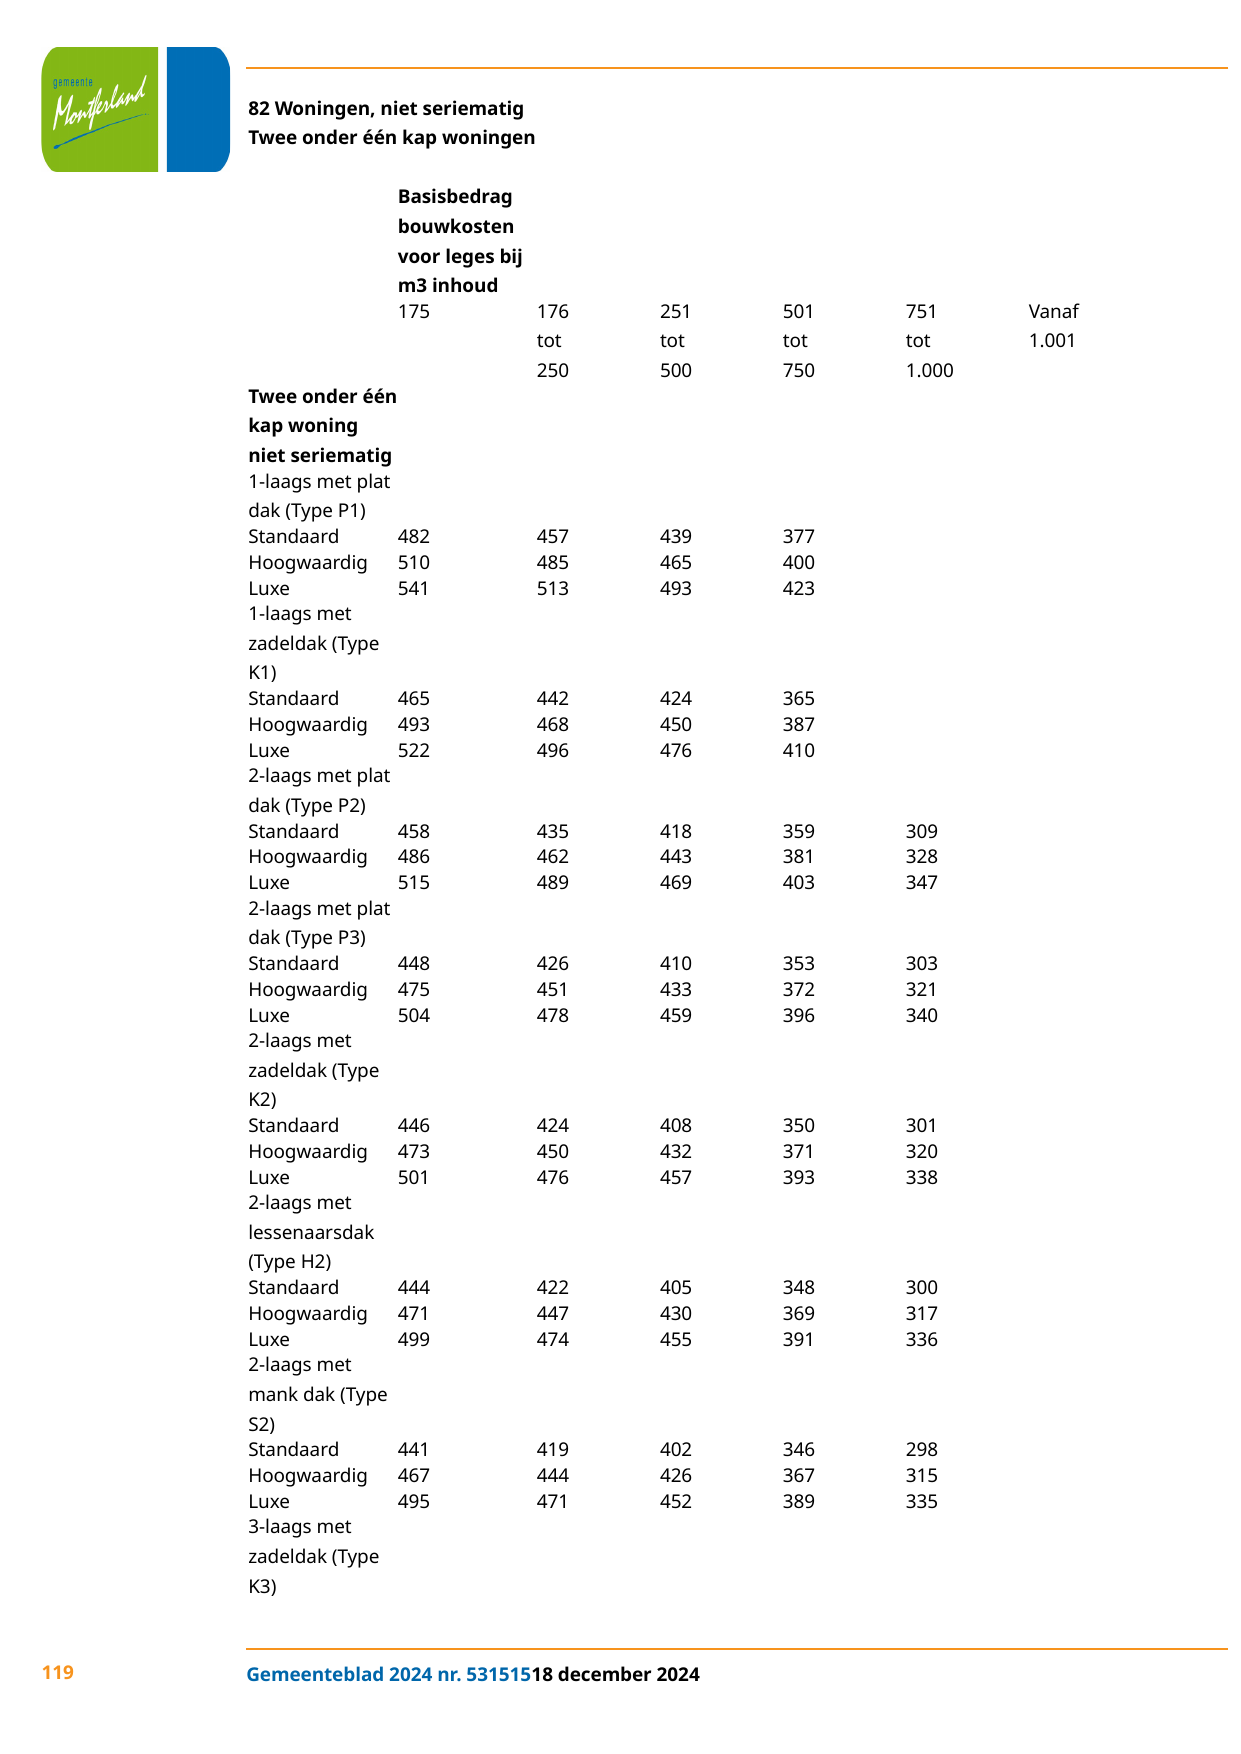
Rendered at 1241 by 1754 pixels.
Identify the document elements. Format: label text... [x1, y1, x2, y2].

table_cell [783, 600, 906, 685]
table_cell 410 [783, 737, 906, 762]
table_cell 465 [660, 549, 783, 575]
table_cell Luxe [248, 1488, 398, 1514]
table_cell [906, 575, 1028, 600]
table_cell Twee onder één kap woning niet seriematig [248, 383, 398, 468]
table_cell 501 [398, 1164, 537, 1189]
table_cell 300 [906, 1275, 1028, 1300]
table_cell Hoogwaardig [248, 711, 398, 737]
table_cell 476 [660, 737, 783, 762]
table_cell 469 [660, 869, 783, 895]
table_cell [906, 1514, 1028, 1599]
table_cell 3-laags met zadeldak (Type K3) [248, 1514, 398, 1599]
table_cell [1029, 600, 1152, 685]
table_cell [906, 737, 1028, 762]
table_cell [906, 711, 1028, 737]
table_cell 459 [660, 1002, 783, 1027]
table_cell 489 [537, 869, 660, 895]
table_cell 515 [398, 869, 537, 895]
table_cell 298 [906, 1437, 1028, 1462]
table_cell 486 [398, 844, 537, 869]
table_cell 435 [537, 818, 660, 843]
table_cell [783, 1352, 906, 1437]
table_cell 482 [398, 523, 537, 549]
table_cell [660, 1190, 783, 1274]
table_cell 317 [906, 1300, 1028, 1326]
table_cell 377 [783, 523, 906, 549]
table_cell 353 [783, 950, 906, 976]
table_cell 446 [398, 1113, 537, 1138]
table_cell 468 [537, 711, 660, 737]
table_cell 175 [398, 298, 537, 383]
table_cell Standaard [248, 818, 398, 843]
table_cell [537, 1190, 660, 1274]
table_cell 499 [398, 1326, 537, 1352]
table_cell Luxe [248, 1164, 398, 1189]
table_cell 496 [537, 737, 660, 762]
table_cell [537, 468, 660, 523]
table_cell Standaard [248, 1113, 398, 1138]
table_cell [906, 1190, 1028, 1274]
table_cell 474 [537, 1326, 660, 1352]
table_cell Luxe [248, 575, 398, 600]
table_cell 367 [783, 1462, 906, 1488]
table_cell 465 [398, 685, 537, 711]
table_cell 458 [398, 818, 537, 843]
table_cell Luxe [248, 737, 398, 762]
table_cell 372 [783, 976, 906, 1002]
table_cell Hoogwaardig [248, 549, 398, 575]
table_cell [537, 1514, 660, 1599]
table_cell [398, 600, 537, 685]
table_cell [398, 895, 537, 950]
table_cell [1029, 1138, 1152, 1164]
table_cell 495 [398, 1488, 537, 1514]
table_cell [1029, 1352, 1152, 1437]
table_cell 441 [398, 1437, 537, 1462]
table_cell [906, 523, 1028, 549]
table_cell [660, 468, 783, 523]
table_cell 451 [537, 976, 660, 1002]
table_cell 493 [398, 711, 537, 737]
table_cell [783, 1028, 906, 1112]
table_cell Hoogwaardig [248, 1138, 398, 1164]
table_cell 444 [398, 1275, 537, 1300]
table_cell [1029, 1028, 1152, 1112]
table_cell [906, 895, 1028, 950]
table_cell 303 [906, 950, 1028, 976]
picture [41, 47, 231, 172]
table_cell 424 [660, 685, 783, 711]
table_cell 541 [398, 575, 537, 600]
table_cell 455 [660, 1326, 783, 1352]
table_cell 478 [537, 1002, 660, 1027]
table_header Basisbedrag bouwkosten voor leges bij m3 inhoud [398, 184, 537, 298]
table_cell 251 tot 500 [660, 298, 783, 383]
table_cell 501 tot 750 [783, 298, 906, 383]
table_cell 418 [660, 818, 783, 843]
table_cell 448 [398, 950, 537, 976]
table_cell [783, 895, 906, 950]
table_cell 452 [660, 1488, 783, 1514]
table_cell [1029, 869, 1152, 895]
text 82 Woningen, niet seriematig [248, 95, 1152, 121]
table_cell 450 [537, 1138, 660, 1164]
table_cell [783, 1190, 906, 1274]
table_cell [1029, 950, 1152, 976]
table_cell [1029, 1164, 1152, 1189]
table_cell [1029, 976, 1152, 1002]
table_cell 522 [398, 737, 537, 762]
table_cell 447 [537, 1300, 660, 1326]
table_cell 457 [537, 523, 660, 549]
table_cell 346 [783, 1437, 906, 1462]
table_cell [660, 1514, 783, 1599]
table_cell 419 [537, 1437, 660, 1462]
table_cell 393 [783, 1164, 906, 1189]
table_cell Hoogwaardig [248, 844, 398, 869]
table_cell [1029, 1002, 1152, 1027]
table_header [248, 184, 398, 298]
table_cell 475 [398, 976, 537, 1002]
table_cell 2-laags met lessenaarsdak (Type H2) [248, 1190, 398, 1274]
table_cell [906, 600, 1028, 685]
table_cell 467 [398, 1462, 537, 1488]
table_cell 1-laags met plat dak (Type P1) [248, 468, 398, 523]
table_cell 369 [783, 1300, 906, 1326]
table_cell [1029, 711, 1152, 737]
table_cell [1029, 1462, 1152, 1488]
table_cell 301 [906, 1113, 1028, 1138]
table_cell [783, 1514, 906, 1599]
table_cell [398, 1190, 537, 1274]
table_cell 426 [537, 950, 660, 976]
table_cell 350 [783, 1113, 906, 1138]
table_cell 410 [660, 950, 783, 976]
table_cell [1029, 1300, 1152, 1326]
table_cell 340 [906, 1002, 1028, 1027]
table_cell 426 [660, 1462, 783, 1488]
table_cell [1029, 1190, 1152, 1274]
table_cell 371 [783, 1138, 906, 1164]
table_cell Luxe [248, 1326, 398, 1352]
table_cell 751 tot 1.000 [906, 298, 1028, 383]
table_cell [906, 1352, 1028, 1437]
table_cell [537, 1028, 660, 1112]
table_cell 176 tot 250 [537, 298, 660, 383]
table_cell [1029, 844, 1152, 869]
table_cell 320 [906, 1138, 1028, 1164]
table_cell 400 [783, 549, 906, 575]
table_cell 381 [783, 844, 906, 869]
table_cell 391 [783, 1326, 906, 1352]
table_cell [783, 468, 906, 523]
table_cell 432 [660, 1138, 783, 1164]
table_cell 402 [660, 1437, 783, 1462]
table_cell 424 [537, 1113, 660, 1138]
table_cell 396 [783, 1002, 906, 1027]
table_cell [398, 763, 537, 818]
table_cell 2-laags met plat dak (Type P2) [248, 763, 398, 818]
table_cell 473 [398, 1138, 537, 1164]
table_cell 347 [906, 869, 1028, 895]
table_cell 2-laags met plat dak (Type P3) [248, 895, 398, 950]
table_cell [398, 1514, 537, 1599]
table_cell 365 [783, 685, 906, 711]
table_cell [1029, 468, 1152, 523]
table_cell Hoogwaardig [248, 1300, 398, 1326]
table_cell 315 [906, 1462, 1028, 1488]
table_cell [660, 383, 783, 468]
table_cell [1029, 1514, 1152, 1599]
table_cell Luxe [248, 869, 398, 895]
table_cell Hoogwaardig [248, 1462, 398, 1488]
table_cell [906, 468, 1028, 523]
table_cell 485 [537, 549, 660, 575]
table_cell 430 [660, 1300, 783, 1326]
table_cell [1029, 1113, 1152, 1138]
table_cell 433 [660, 976, 783, 1002]
table_cell Standaard [248, 950, 398, 976]
table_cell 471 [398, 1300, 537, 1326]
table_cell 444 [537, 1462, 660, 1488]
table_cell 2-laags met mank dak (Type S2) [248, 1352, 398, 1437]
table_cell 2-laags met zadeldak (Type K2) [248, 1028, 398, 1112]
table_cell Standaard [248, 685, 398, 711]
table_cell [660, 600, 783, 685]
table_cell 405 [660, 1275, 783, 1300]
table_cell [660, 1352, 783, 1437]
table_cell 335 [906, 1488, 1028, 1514]
table_cell 504 [398, 1002, 537, 1027]
table_cell [783, 763, 906, 818]
table_cell [783, 383, 906, 468]
table_cell 1-laags met zadeldak (Type K1) [248, 600, 398, 685]
table_cell [1029, 523, 1152, 549]
table_cell [1029, 1275, 1152, 1300]
table_cell Vanaf 1.001 [1029, 298, 1152, 383]
table_cell 513 [537, 575, 660, 600]
table_cell 328 [906, 844, 1028, 869]
table_cell [660, 895, 783, 950]
table_cell [537, 383, 660, 468]
table_cell 510 [398, 549, 537, 575]
table_cell 408 [660, 1113, 783, 1138]
table_cell [248, 298, 398, 383]
text Twee onder één kap woningen [248, 124, 1152, 150]
table_cell [1029, 818, 1152, 843]
table_cell [1029, 575, 1152, 600]
table_cell [398, 1352, 537, 1437]
table_cell 476 [537, 1164, 660, 1189]
table_cell [1029, 895, 1152, 950]
table_cell 348 [783, 1275, 906, 1300]
table_cell [398, 468, 537, 523]
table_cell [1029, 1488, 1152, 1514]
table_cell 389 [783, 1488, 906, 1514]
table_cell [398, 383, 537, 468]
table_cell 493 [660, 575, 783, 600]
table_cell 321 [906, 976, 1028, 1002]
table_cell 471 [537, 1488, 660, 1514]
table_cell [660, 1028, 783, 1112]
table_cell 457 [660, 1164, 783, 1189]
table_cell Standaard [248, 1275, 398, 1300]
table_cell [906, 763, 1028, 818]
table_cell [1029, 737, 1152, 762]
table_cell 338 [906, 1164, 1028, 1189]
table_cell [906, 685, 1028, 711]
table_cell [906, 549, 1028, 575]
table_cell [660, 763, 783, 818]
table_cell Luxe [248, 1002, 398, 1027]
table_cell 439 [660, 523, 783, 549]
table_cell [1029, 549, 1152, 575]
table_cell 443 [660, 844, 783, 869]
table_cell 450 [660, 711, 783, 737]
table_cell 422 [537, 1275, 660, 1300]
table_cell [906, 383, 1028, 468]
table_cell [537, 895, 660, 950]
table_cell 336 [906, 1326, 1028, 1352]
table_cell [906, 1028, 1028, 1112]
table_cell [537, 600, 660, 685]
table_cell Standaard [248, 523, 398, 549]
table_cell [1029, 1326, 1152, 1352]
table_cell 403 [783, 869, 906, 895]
table_cell [1029, 1437, 1152, 1462]
table_cell 462 [537, 844, 660, 869]
table_cell Standaard [248, 1437, 398, 1462]
table_cell 309 [906, 818, 1028, 843]
table_cell [398, 1028, 537, 1112]
table_cell [1029, 383, 1152, 468]
table_cell [537, 763, 660, 818]
table_cell [537, 1352, 660, 1437]
table_cell [1029, 763, 1152, 818]
table_cell Hoogwaardig [248, 976, 398, 1002]
table_cell 423 [783, 575, 906, 600]
table_cell 359 [783, 818, 906, 843]
table_cell 387 [783, 711, 906, 737]
table_cell [1029, 685, 1152, 711]
table_cell 442 [537, 685, 660, 711]
